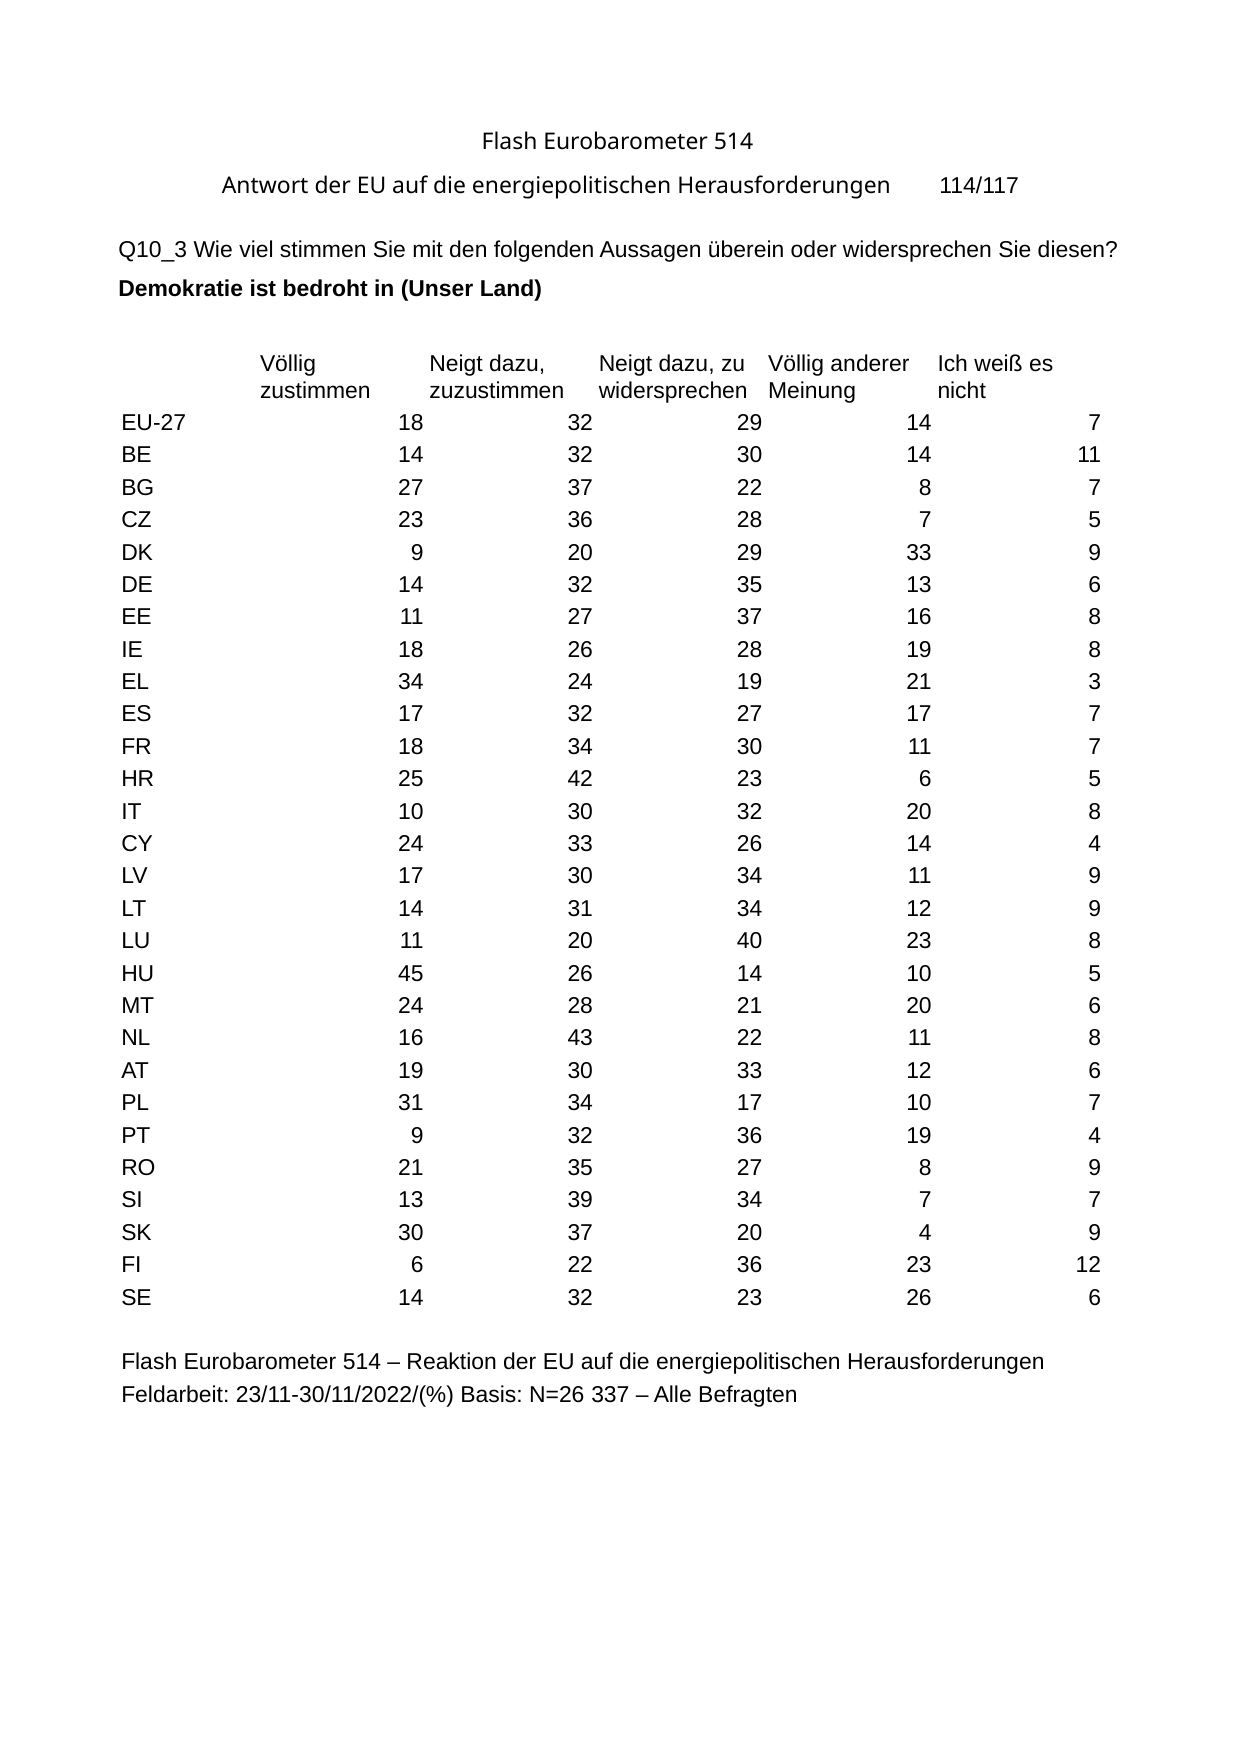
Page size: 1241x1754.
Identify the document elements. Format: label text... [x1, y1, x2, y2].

table_cell BE [118, 438, 257, 471]
table_cell 33 [596, 1054, 765, 1086]
table_cell [118, 1313, 257, 1345]
table_header Neigt dazu, zu widersprechen [596, 347, 765, 406]
table_cell SE [118, 1281, 257, 1313]
table_cell 30 [596, 730, 765, 762]
table_cell 14 [257, 568, 426, 600]
table_cell 33 [765, 535, 934, 568]
table_cell LT [118, 892, 257, 924]
table_cell DK [118, 535, 257, 568]
table_header Neigt dazu, zuzustimmen [426, 347, 596, 406]
table_cell 11 [257, 924, 426, 957]
table_cell 34 [596, 892, 765, 924]
table_cell SK [118, 1216, 257, 1248]
table_cell 20 [426, 924, 596, 957]
table_cell 4 [765, 1216, 934, 1248]
table_cell 7 [934, 1086, 1104, 1118]
table_cell 6 [934, 1054, 1104, 1086]
table_cell HU [118, 957, 257, 989]
table_cell 28 [426, 989, 596, 1021]
table_cell 7 [765, 503, 934, 535]
table_cell 16 [257, 1021, 426, 1054]
table_cell 37 [426, 1216, 596, 1248]
table_cell 30 [426, 795, 596, 827]
table_cell 22 [596, 1021, 765, 1054]
table_cell Feldarbeit: 23/11-30/11/2022/(%) Basis: N=26 337 – Alle Befragten [118, 1378, 1104, 1410]
table_cell 14 [257, 438, 426, 471]
table_cell 11 [765, 859, 934, 892]
table_cell 10 [765, 957, 934, 989]
table_cell 11 [765, 1021, 934, 1054]
table_cell 6 [257, 1248, 426, 1281]
table_cell 34 [596, 1183, 765, 1216]
table_cell 4 [934, 827, 1104, 859]
table_cell 14 [257, 892, 426, 924]
table_cell 16 [765, 600, 934, 633]
table_cell 22 [426, 1248, 596, 1281]
table_header Völlig anderer Meinung [765, 347, 934, 406]
table_cell 8 [765, 1151, 934, 1183]
table_cell LV [118, 859, 257, 892]
table_cell 25 [257, 762, 426, 794]
table_cell 9 [934, 892, 1104, 924]
table_cell 13 [765, 568, 934, 600]
table_cell 8 [765, 471, 934, 503]
table_cell 37 [426, 471, 596, 503]
table_cell FI [118, 1248, 257, 1281]
table_cell 7 [934, 1183, 1104, 1216]
table_header [118, 347, 257, 406]
table_cell 8 [934, 633, 1104, 665]
table_cell 7 [934, 406, 1104, 438]
table_cell 40 [596, 924, 765, 957]
table_cell IT [118, 795, 257, 827]
table_cell 12 [765, 1054, 934, 1086]
text Q10_3 Wie viel stimmen Sie mit den folgenden Aussagen überein oder widersprechen Sie diesen? [118, 236, 1122, 262]
table_cell 27 [426, 600, 596, 633]
table_cell 36 [596, 1248, 765, 1281]
table_cell EU-27 [118, 406, 257, 438]
table_cell 19 [765, 1119, 934, 1151]
table_cell 30 [596, 438, 765, 471]
table_cell 23 [596, 762, 765, 794]
table_cell AT [118, 1054, 257, 1086]
table_cell 14 [257, 1281, 426, 1313]
table_header Ich weiß es nicht [934, 347, 1104, 406]
table_cell 8 [934, 924, 1104, 957]
table_cell 8 [934, 1021, 1104, 1054]
table_cell 14 [765, 406, 934, 438]
table_cell 9 [934, 859, 1104, 892]
table_cell PT [118, 1119, 257, 1151]
table_cell 21 [765, 665, 934, 697]
table_cell 32 [426, 698, 596, 730]
table_cell 7 [934, 471, 1104, 503]
table_cell 19 [765, 633, 934, 665]
table_cell 14 [596, 957, 765, 989]
table_cell 26 [426, 633, 596, 665]
table_cell 31 [257, 1086, 426, 1118]
table_cell MT [118, 989, 257, 1021]
table_cell 36 [596, 1119, 765, 1151]
table_cell 37 [596, 600, 765, 633]
table_cell 6 [934, 1281, 1104, 1313]
table_cell 21 [257, 1151, 426, 1183]
table_cell 5 [934, 503, 1104, 535]
table_cell 9 [934, 1216, 1104, 1248]
table_cell 26 [765, 1281, 934, 1313]
table_cell 27 [596, 698, 765, 730]
table_cell 9 [934, 535, 1104, 568]
table_cell 19 [596, 665, 765, 697]
table_cell NL [118, 1021, 257, 1054]
table_cell [596, 1313, 765, 1345]
table_cell 20 [765, 989, 934, 1021]
table_cell 24 [257, 989, 426, 1021]
table_cell 11 [765, 730, 934, 762]
table_cell 20 [765, 795, 934, 827]
table_cell [765, 1313, 934, 1345]
table_cell 21 [596, 989, 765, 1021]
table_cell 18 [257, 730, 426, 762]
table_cell BG [118, 471, 257, 503]
table_cell IE [118, 633, 257, 665]
table_cell 24 [257, 827, 426, 859]
table_cell EL [118, 665, 257, 697]
table_cell SI [118, 1183, 257, 1216]
table_cell 20 [596, 1216, 765, 1248]
table_cell 7 [934, 730, 1104, 762]
table_cell FR [118, 730, 257, 762]
table_cell 23 [596, 1281, 765, 1313]
table_cell 7 [934, 698, 1104, 730]
table_cell 14 [765, 438, 934, 471]
table_cell 45 [257, 957, 426, 989]
table_cell 12 [934, 1248, 1104, 1281]
table_cell 27 [596, 1151, 765, 1183]
table_cell 30 [257, 1216, 426, 1248]
table_cell 28 [596, 633, 765, 665]
table_cell 24 [426, 665, 596, 697]
table_cell 33 [426, 827, 596, 859]
table_cell 34 [596, 859, 765, 892]
table_cell 10 [765, 1086, 934, 1118]
table_cell 27 [257, 471, 426, 503]
table_cell 32 [426, 406, 596, 438]
table_cell HR [118, 762, 257, 794]
table_cell [426, 1313, 596, 1345]
table_cell DE [118, 568, 257, 600]
table_cell 34 [257, 665, 426, 697]
table_cell 34 [426, 730, 596, 762]
table_cell 9 [257, 535, 426, 568]
table_cell 13 [257, 1183, 426, 1216]
table_cell 36 [426, 503, 596, 535]
table_cell 4 [934, 1119, 1104, 1151]
table_cell 3 [934, 665, 1104, 697]
table_cell 18 [257, 406, 426, 438]
table_cell 29 [596, 406, 765, 438]
table_cell 17 [257, 859, 426, 892]
table_cell 28 [596, 503, 765, 535]
table_cell 17 [596, 1086, 765, 1118]
table_cell 6 [934, 568, 1104, 600]
table_cell 17 [765, 698, 934, 730]
table_cell 26 [426, 957, 596, 989]
table_cell 17 [257, 698, 426, 730]
table_cell 26 [596, 827, 765, 859]
table_cell 6 [765, 762, 934, 794]
table_cell PL [118, 1086, 257, 1118]
table_cell 29 [596, 535, 765, 568]
table_cell CZ [118, 503, 257, 535]
table_cell [257, 1313, 426, 1345]
table_cell 42 [426, 762, 596, 794]
table_cell 39 [426, 1183, 596, 1216]
table_cell 32 [426, 1281, 596, 1313]
table_cell Flash Eurobarometer 514 – Reaktion der EU auf die energiepolitischen Herausforderungen [118, 1345, 1104, 1378]
table_cell ES [118, 698, 257, 730]
table_cell 23 [257, 503, 426, 535]
table_cell 32 [426, 568, 596, 600]
table_cell 32 [596, 795, 765, 827]
table_cell 34 [426, 1086, 596, 1118]
table_cell CY [118, 827, 257, 859]
table_cell 14 [765, 827, 934, 859]
table_cell 35 [426, 1151, 596, 1183]
table_cell 18 [257, 633, 426, 665]
table_cell 35 [596, 568, 765, 600]
text Demokratie ist bedroht in (Unser Land) [118, 275, 1122, 302]
table_cell 19 [257, 1054, 426, 1086]
table_cell 23 [765, 924, 934, 957]
table_cell 43 [426, 1021, 596, 1054]
table_cell 6 [934, 989, 1104, 1021]
table_cell EE [118, 600, 257, 633]
table_cell RO [118, 1151, 257, 1183]
table_cell 8 [934, 795, 1104, 827]
table_header Völlig zustimmen [257, 347, 426, 406]
table_cell 11 [257, 600, 426, 633]
table_cell [934, 1313, 1104, 1345]
table_cell 32 [426, 1119, 596, 1151]
table_cell 31 [426, 892, 596, 924]
table_cell 30 [426, 1054, 596, 1086]
table_cell 5 [934, 762, 1104, 794]
table_cell 9 [257, 1119, 426, 1151]
table_cell 30 [426, 859, 596, 892]
table_cell 7 [765, 1183, 934, 1216]
table_cell 20 [426, 535, 596, 568]
table_cell 23 [765, 1248, 934, 1281]
table_cell 5 [934, 957, 1104, 989]
table_cell 22 [596, 471, 765, 503]
table_cell 32 [426, 438, 596, 471]
table_cell 8 [934, 600, 1104, 633]
table_cell 12 [765, 892, 934, 924]
table_cell 11 [934, 438, 1104, 471]
table_cell LU [118, 924, 257, 957]
table_cell 10 [257, 795, 426, 827]
table_cell 9 [934, 1151, 1104, 1183]
